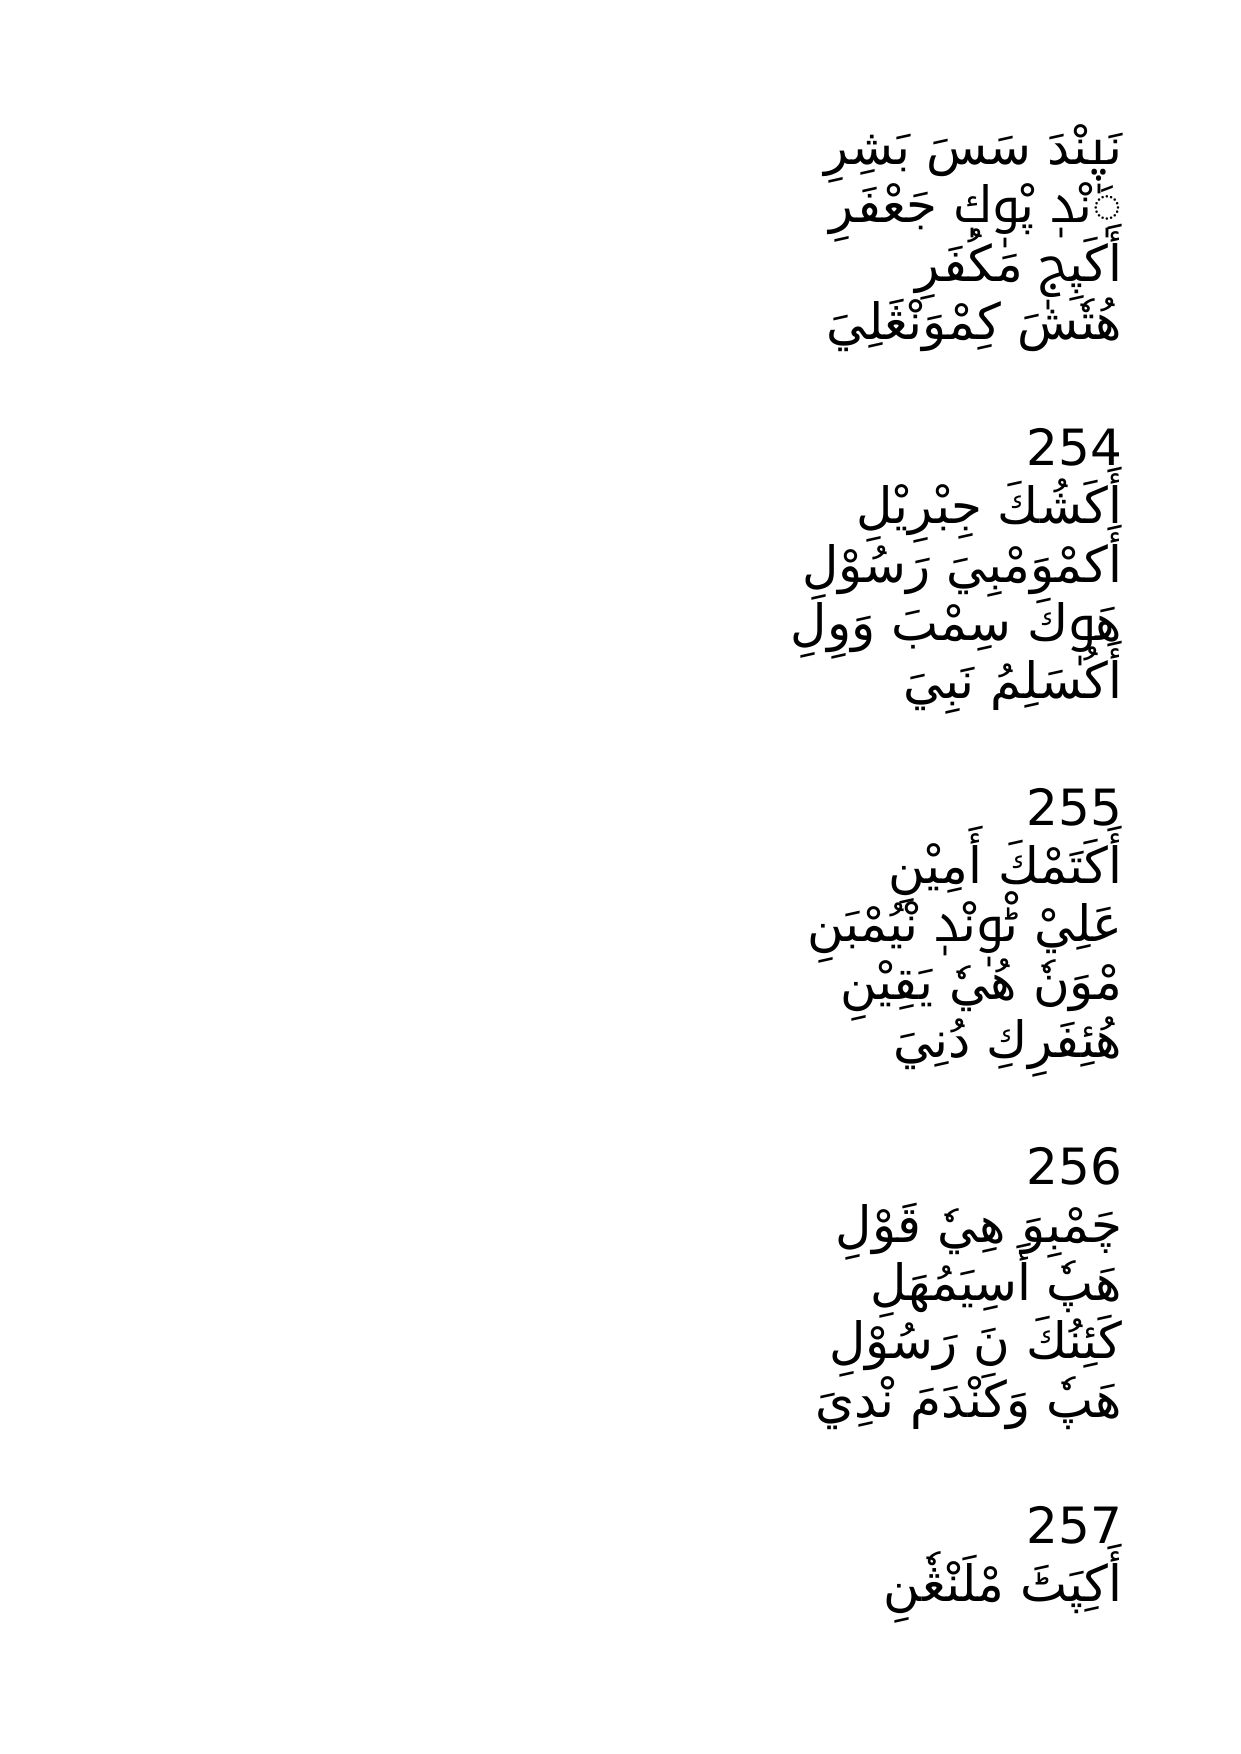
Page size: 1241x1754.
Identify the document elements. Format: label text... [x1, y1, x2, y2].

text 254 [118, 419, 1122, 477]
text َٖنْدٖ پْوٖكٖ جَعْفَرِ [118, 176, 1122, 234]
text هُئِفَرِكِ دُنِيَ [118, 1011, 1122, 1069]
text هَپٗ أَسِيَمُهَلِ [118, 1254, 1122, 1312]
text هَوٖكَ سِمْبَ وَوِلِ [118, 594, 1122, 652]
text كَئِنُكَ نَ رَسُوْلِ [118, 1312, 1122, 1371]
text أَكَتَمْكَ أَمِيْنِ [118, 837, 1122, 895]
text مْوَنٗ هُيٗ يَقِيْنِ [118, 953, 1122, 1011]
text چَمْبِوَ هِيٗ قَوْلِ [118, 1196, 1122, 1254]
text أَكِپَٹَ مْلَنْڠٗنِ [118, 1555, 1122, 1613]
text هُتٗشَ كِمْوَنْڠَلِيَ [118, 293, 1122, 351]
text 256 [118, 1138, 1122, 1196]
text هَپٗ وَكَنْدَمَ نْدِيَ [118, 1371, 1122, 1429]
text أَكُسَلِمُ نَبِيَ [118, 652, 1122, 710]
text 257 [118, 1497, 1122, 1555]
text أَكمْوَمْبِيَ رَسُوْلِ [118, 536, 1122, 594]
text أَكَشُكَ جِبْرِيْلِ [118, 477, 1122, 536]
text أَكَپِجٖ مَكُفَرِ [118, 234, 1122, 293]
text عَلِيْ ٹْوٖنْدٖ نْيُمْبَنِ [118, 895, 1122, 953]
text نَپٖنْدَ سَسَ بَشِرِ [118, 118, 1122, 176]
text 255 [118, 778, 1122, 837]
